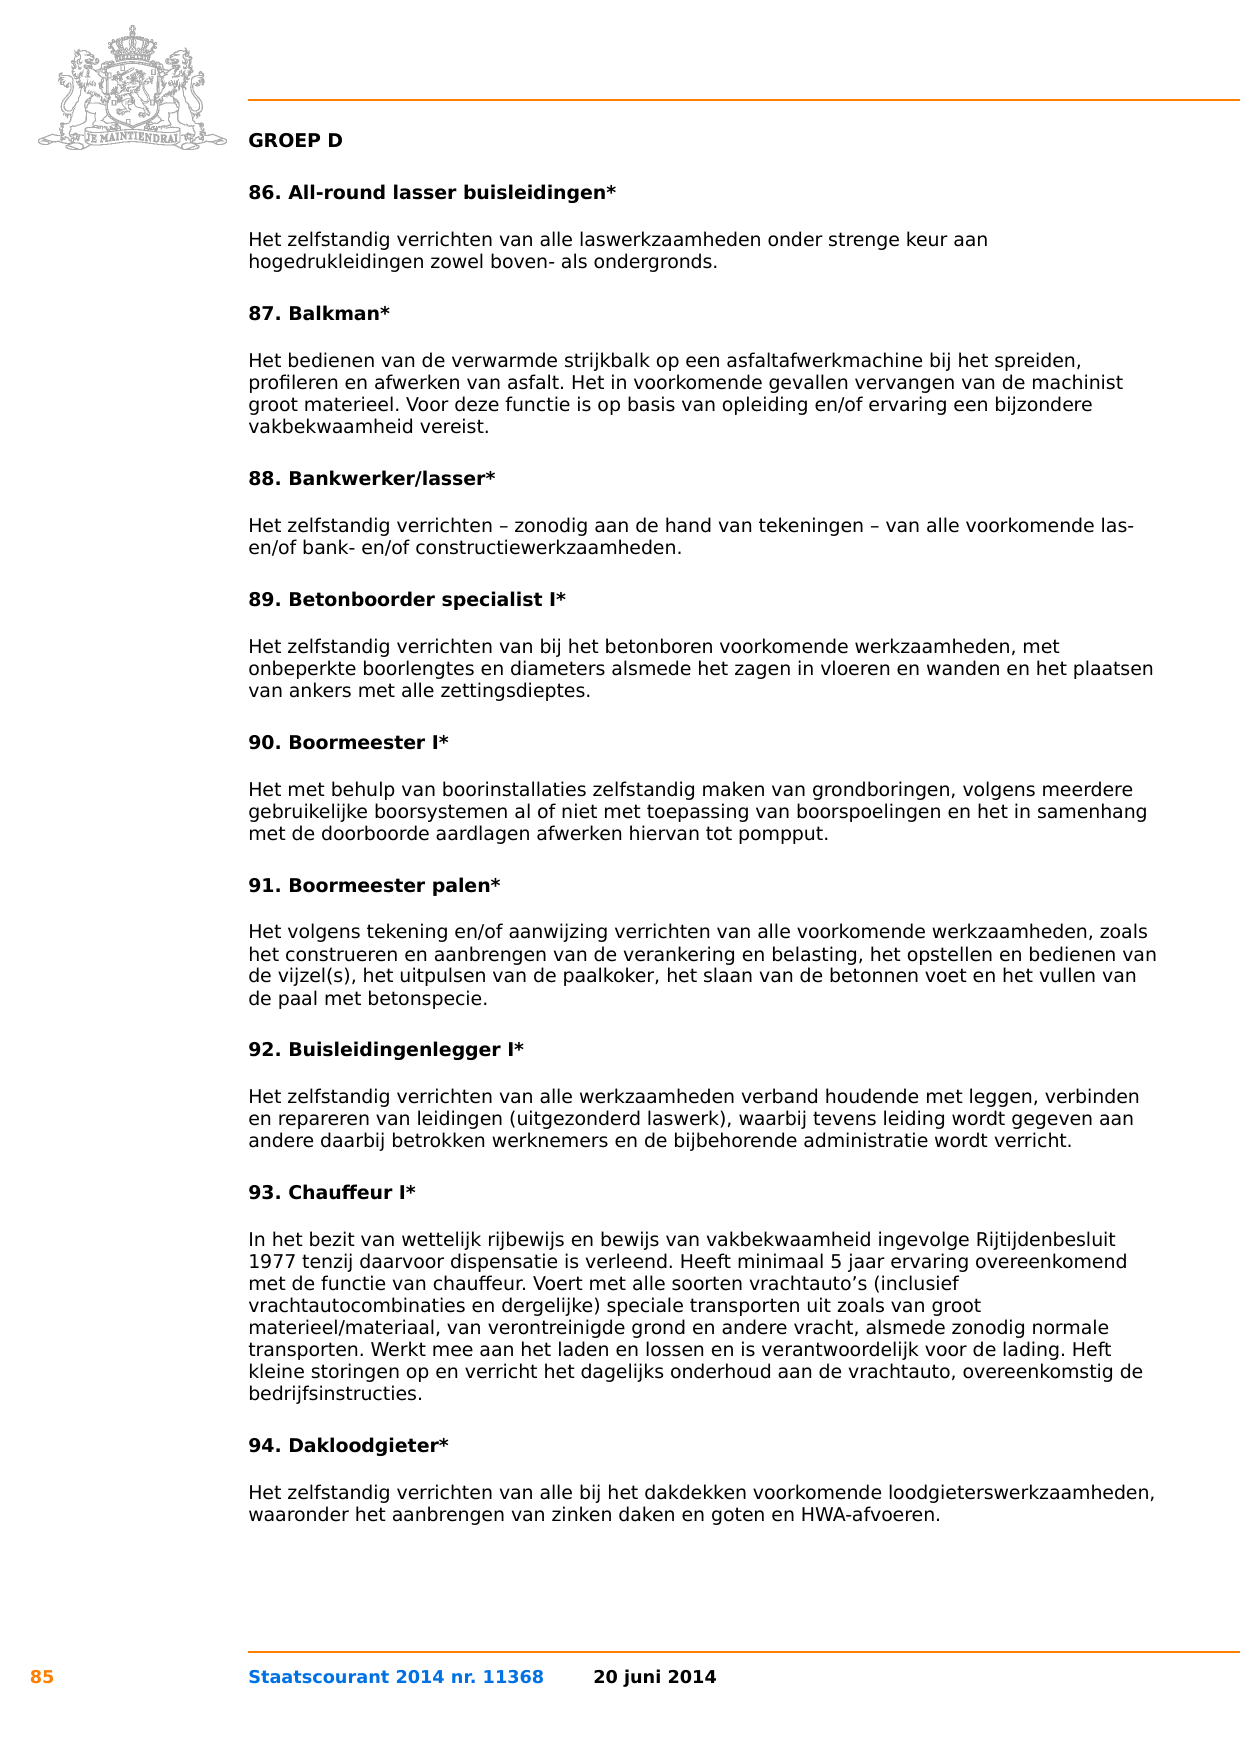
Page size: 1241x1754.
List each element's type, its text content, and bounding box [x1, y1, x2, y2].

subtitle 91. Boormeester palen* [248, 874, 1163, 896]
subtitle 87. Balkman* [248, 303, 1163, 325]
subtitle 93. Chauffeur I* [248, 1182, 1163, 1204]
text Het zelfstandig verrichten – zonodig aan de hand van tekeningen – van alle voorkomende las- en/of bank- en/of constructiewerkzaamheden. [248, 515, 1163, 559]
subtitle 88. Bankwerker/lasser* [248, 468, 1163, 490]
subtitle 92. Buisleidingenlegger I* [248, 1039, 1163, 1061]
subtitle 89. Betonboorder specialist I* [248, 589, 1163, 611]
picture [38, 25, 227, 150]
text Het bedienen van de verwarmde strijkbalk op een asfaltafwerkmachine bij het spreiden, profileren en afwerken van asfalt. Het in voorkomende gevallen vervangen van de machinist groot materieel. Voor deze functie is op basis van opleiding en/of ervaring een bijzondere vakbekwaamheid vereist. [248, 350, 1163, 438]
subtitle 90. Boormeester I* [248, 732, 1163, 753]
text Het zelfstandig verrichten van alle werkzaamheden verband houdende met leggen, verbinden en repareren van leidingen (uitgezonderd laswerk), waarbij tevens leiding wordt gegeven aan andere daarbij betrokken werknemers en de bijbehorende administratie wordt verricht. [248, 1086, 1163, 1152]
subtitle 86. All-round lasser buisleidingen* [248, 182, 1163, 204]
text Het zelfstandig verrichten van alle laswerkzaamheden onder strenge keur aan hogedrukleidingen zowel boven- als ondergronds. [248, 229, 1163, 273]
text In het bezit van wettelijk rijbewijs en bewijs van vakbekwaamheid ingevolge Rijtijdenbesluit 1977 tenzij daarvoor dispensatie is verleend. Heeft minimaal 5 jaar ervaring overeenkomend met de functie van chauffeur. Voert met alle soorten vrachtauto’s (inclusief vrachtautocombinaties en dergelijke) speciale transporten uit zoals van groot materieel/materiaal, van verontreinigde grond en andere vracht, alsmede zonodig normale transporten. Werkt mee aan het laden en lossen en is verantwoordelijk voor de lading. Heft kleine storingen op en verricht het dagelijks onderhoud aan de vrachtauto, overeenkomstig de bedrijfsinstructies. [248, 1229, 1163, 1405]
subtitle GROEP D [248, 130, 1163, 152]
text Het volgens tekening en/of aanwijzing verrichten van alle voorkomende werkzaamheden, zoals het construeren en aanbrengen van de verankering en belasting, het opstellen en bedienen van de vijzel(s), het uitpulsen van de paalkoker, het slaan van de betonnen voet en het vullen van de paal met betonspecie. [248, 921, 1163, 1009]
text Het zelfstandig verrichten van bij het betonboren voorkomende werkzaamheden, met onbeperkte boorlengtes en diameters alsmede het zagen in vloeren en wanden en het plaatsen van ankers met alle zettingsdieptes. [248, 636, 1163, 702]
text Het met behulp van boorinstallaties zelfstandig maken van grondboringen, volgens meerdere gebruikelijke boorsystemen al of niet met toepassing van boorspoelingen en het in samenhang met de doorboorde aardlagen afwerken hiervan tot pompput. [248, 778, 1163, 844]
subtitle 94. Dakloodgieter* [248, 1435, 1163, 1457]
text Het zelfstandig verrichten van alle bij het dakdekken voorkomende loodgieterswerkzaamheden, waaronder het aanbrengen van zinken daken en goten en HWA-afvoeren. [248, 1482, 1163, 1526]
